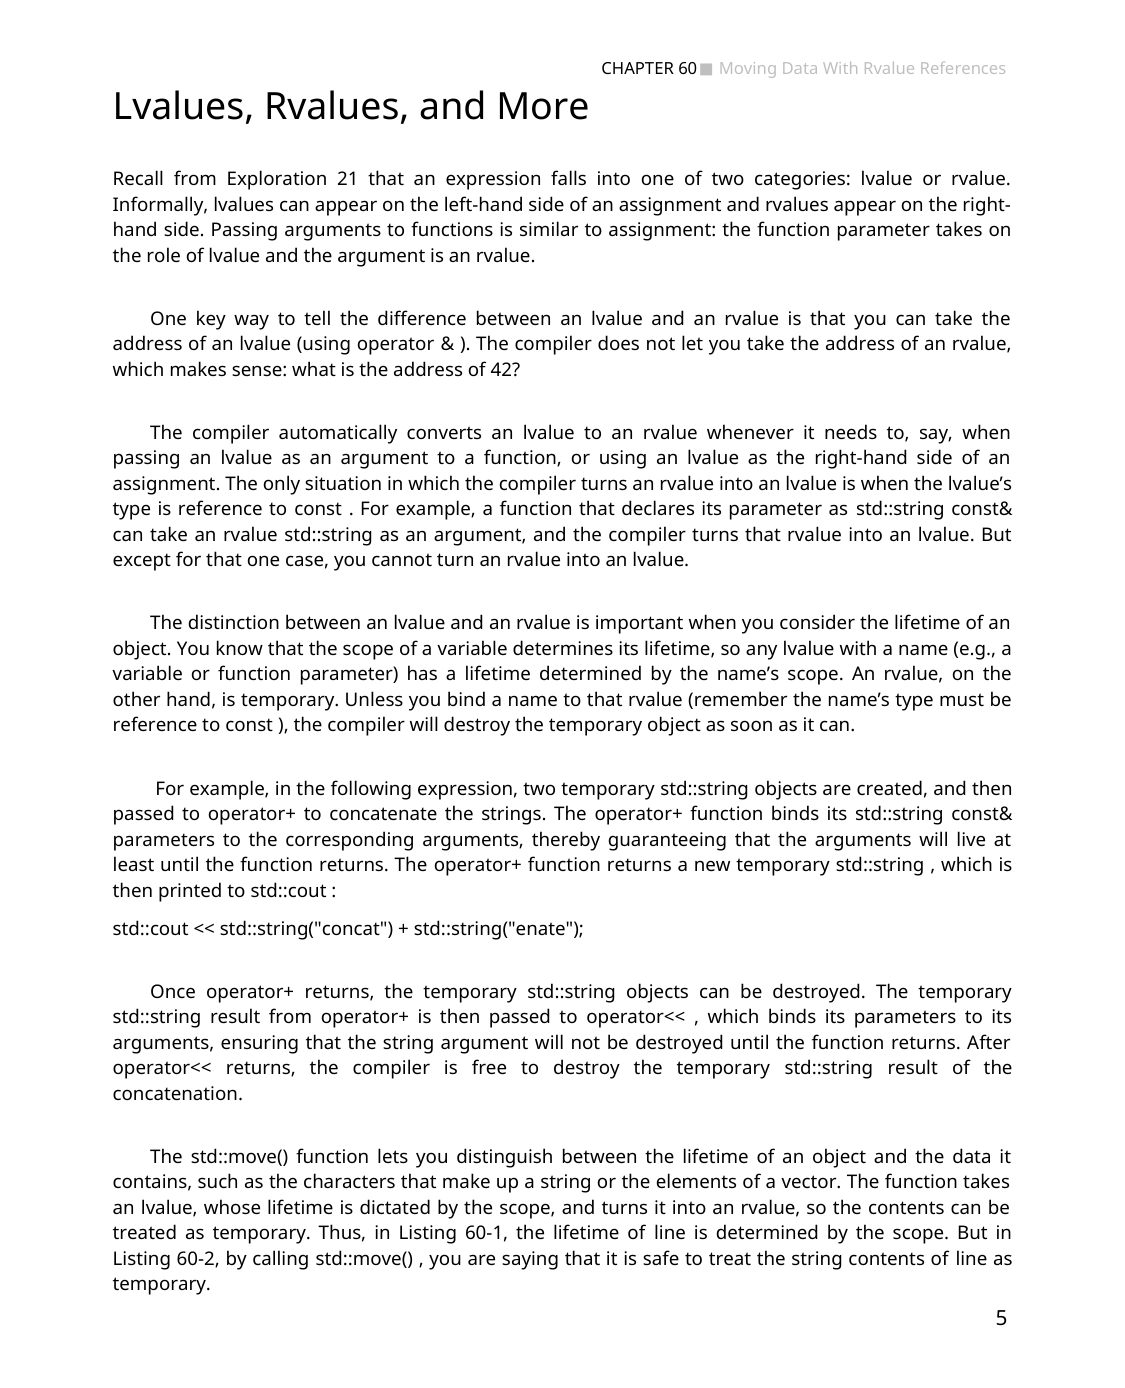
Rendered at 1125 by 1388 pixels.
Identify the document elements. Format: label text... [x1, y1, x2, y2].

text For example, in the following expression, two temporary std::string objects are created, and then passed to operator+ to concatenate the strings. The operator+ function binds its std::string const& parameters to the corresponding arguments, thereby guaranteeing that the arguments will live at least until the function returns. The operator+ function returns a new temporary std::string , which is then printed to std::cout : [112, 775, 1012, 902]
text The compiler automatically converts an lvalue to an rvalue whenever it needs to, say, when passing an lvalue as an argument to a function, or using an lvalue as the right-hand side of an assignment. The only situation in which the compiler turns an rvalue into an lvalue is when the lvalue’s type is reference to const . For example, a function that declares its parameter as std::string const& can take an rvalue std::string as an argument, and the compiler turns that rvalue into an lvalue. But except for that one case, you cannot turn an rvalue into an lvalue. [112, 419, 1012, 572]
text Once operator+ returns, the temporary std::string objects can be destroyed. The temporary std::string result from operator+ is then passed to operator<< , which binds its parameters to its arguments, ensuring that the string argument will not be destroyed until the function returns. After operator<< returns, the compiler is free to destroy the temporary std::string result of the concatenation. [112, 978, 1012, 1106]
subtitle Lvalues, Rvalues, and More [112, 79, 1012, 130]
text One key way to tell the difference between an lvalue and an rvalue is that you can take the address of an lvalue (using operator & ). The compiler does not let you take the address of an rvalue, which makes sense: what is the address of 42? [112, 305, 1012, 382]
text The std::move() function lets you distinguish between the lifetime of an object and the data it contains, such as the characters that make up a string or the elements of a vector. The function takes an lvalue, whose lifetime is dictated by the scope, and turns it into an rvalue, so the contents can be treated as temporary. Thus, in Listing 60-1, the lifetime of line is determined by the scope. But in Listing 60-2, by calling std::move() , you are saying that it is safe to treat the string contents of line as temporary. [112, 1143, 1012, 1296]
text std::cout << std::string("concat") + std::string("enate"); [112, 915, 1012, 940]
text The distinction between an lvalue and an rvalue is important when you consider the lifetime of an object. You know that the scope of a variable determines its lifetime, so any lvalue with a name (e.g., a variable or function parameter) has a lifetime determined by the name’s scope. An rvalue, on the other hand, is temporary. Unless you bind a name to that rvalue (remember the name’s type must be reference to const ), the compiler will destroy the temporary object as soon as it can. [112, 610, 1012, 737]
text Recall from Exploration 21 that an expression falls into one of two categories: lvalue or rvalue. Informally, lvalues can appear on the left-hand side of an assignment and rvalues appear on the right-hand side. Passing arguments to functions is similar to assignment: the function parameter takes on the role of lvalue and the argument is an rvalue. [112, 165, 1012, 267]
